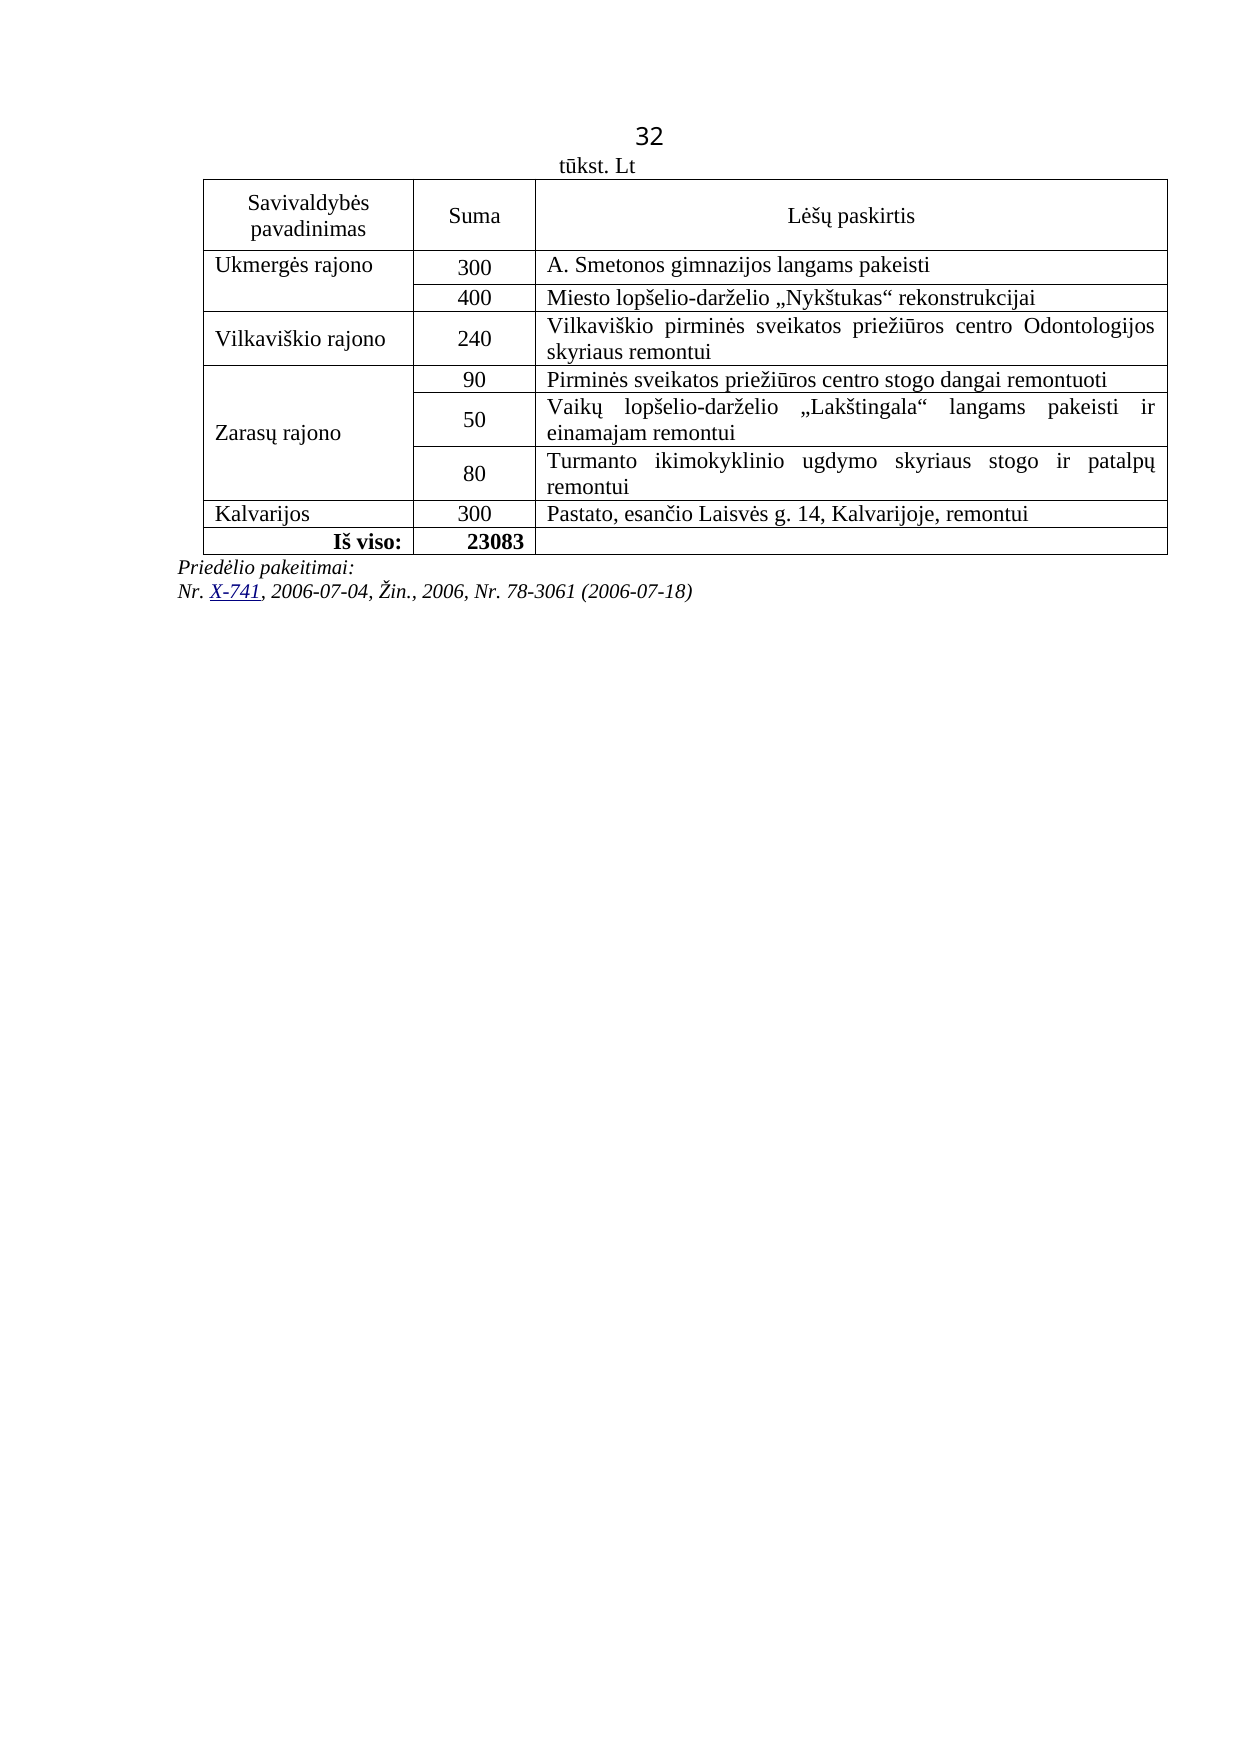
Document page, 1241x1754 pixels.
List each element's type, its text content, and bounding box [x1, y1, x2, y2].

table_cell 90 [414, 366, 535, 392]
table_cell Ukmergės rajono [204, 251, 413, 311]
table_cell Pastato, esančio Laisvės g. 14, Kalvarijoje, remontui [536, 501, 1167, 527]
table_cell 50 [414, 393, 535, 446]
table_cell Lėšų paskirtis [536, 180, 1167, 250]
table_cell 23083 [414, 528, 535, 554]
table_cell A. Smetonos gimnazijos langams pakeisti [536, 251, 1167, 283]
table_cell Iš viso: [204, 528, 413, 554]
table_cell 80 [414, 447, 535, 499]
table_cell Pirminės sveikatos priežiūros centro stogo dangai remontuoti [536, 366, 1167, 392]
table_cell Miesto lopšelio-darželio „Nykštukas“ rekonstrukcijai [536, 285, 1167, 311]
table_cell Turmanto ikimokyklinio ugdymo skyriaus stogo ir patalpų remontui [536, 447, 1167, 499]
table_cell Zarasų rajono [204, 366, 413, 499]
text Nr. X-741, 2006-07-04, Žin., 2006, Nr. 78-3061 (2006-07-18) [177, 579, 1122, 603]
table_cell Vilkaviškio rajono [204, 312, 413, 364]
table_cell 400 [414, 285, 535, 311]
table_cell 300 [414, 501, 535, 527]
table_cell Savivaldybės pavadinimas [204, 180, 413, 250]
subtitle Priedėlio pakeitimai: [177, 555, 1121, 579]
table_cell [536, 528, 1167, 554]
table_cell Vilkaviškio pirminės sveikatos priežiūros centro Odontologijos skyriaus remontui [536, 312, 1167, 364]
table_cell 240 [414, 312, 535, 364]
table_cell Vaikų lopšelio-darželio „Lakštingala“ langams pakeisti ir einamajam remontui [536, 393, 1167, 446]
table_header tūkst. Lt [203, 152, 1167, 178]
table_cell 300 [414, 251, 535, 283]
table_cell Kalvarijos [204, 501, 413, 527]
table_cell Suma [414, 180, 535, 250]
